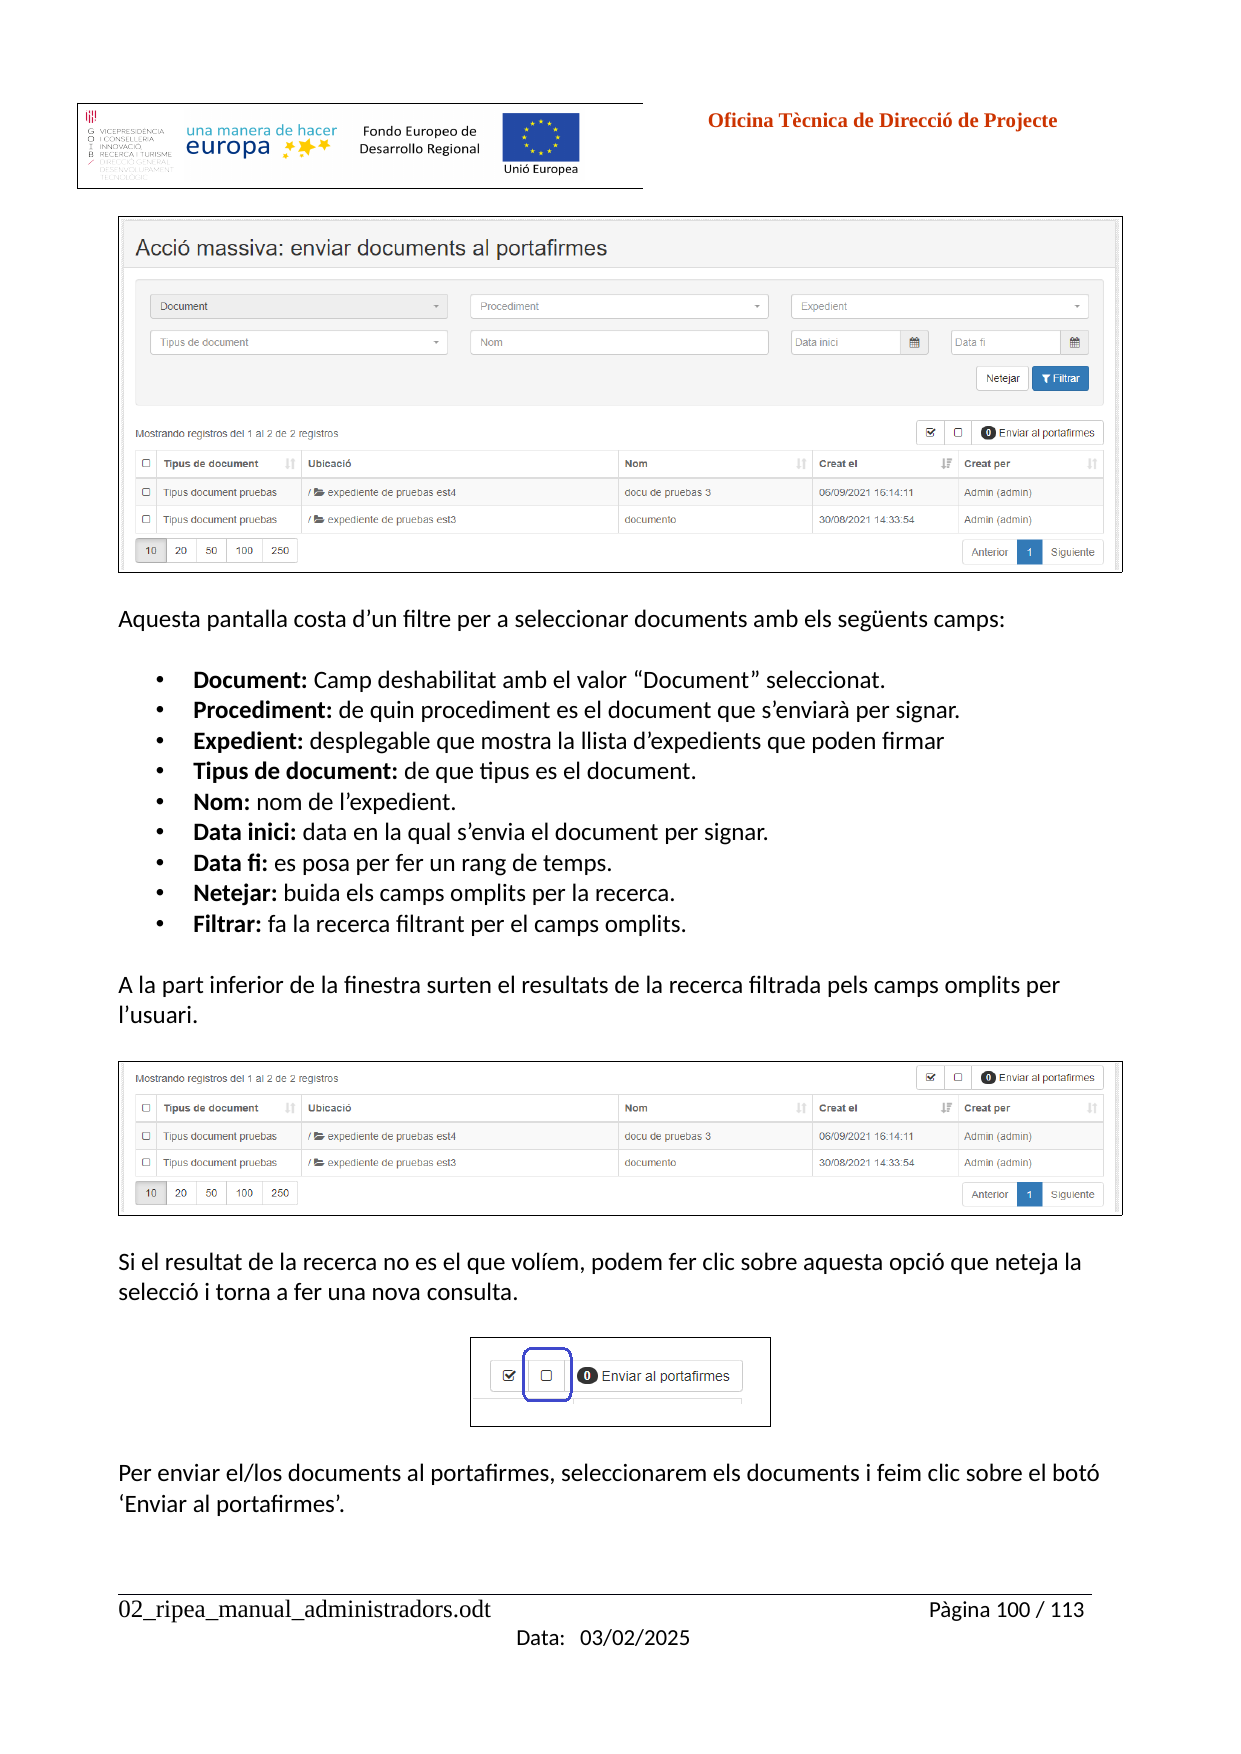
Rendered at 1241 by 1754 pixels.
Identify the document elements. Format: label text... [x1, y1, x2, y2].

list Data inici: data en la qual s’envia el document per signar. [156, 816, 1122, 847]
picture [184, 108, 585, 182]
list Tipus de document: de que tipus es el document. [156, 755, 1122, 786]
list Data fi: es posa per fer un rang de temps. [156, 847, 1122, 877]
picture [121, 219, 1119, 570]
picture [473, 1340, 768, 1424]
list Nom: nom de l’expedient. [156, 786, 1122, 816]
list Expedient: desplegable que mostra la llista d’expedients que poden firmar [156, 725, 1122, 755]
picture [121, 1063, 1119, 1212]
list Filtrar: fa la recerca filtrant per el camps omplits. [156, 908, 1122, 938]
text A la part inferior de la finestra surten el resultats de la recerca filtrada pels camps omplits per l’usuari. [118, 969, 1122, 1030]
text Si el resultat de la recerca no es el que volíem, podem fer clic sobre aquesta opció que neteja la selecció i torna a fer una nova consulta. [118, 1246, 1122, 1307]
list Procediment: de quin procediment es el document que s’enviarà per signar. [156, 694, 1122, 725]
list Document: Camp deshabilitat amb el valor “Document” seleccionat. [156, 664, 1122, 694]
text Per enviar el/los documents al portafirmes, seleccionarem els documents i feim clic sobre el botó ‘Enviar al portafirmes’. [118, 1457, 1122, 1518]
list Netejar: buida els camps omplits per la recerca. [156, 877, 1122, 908]
picture [82, 108, 178, 182]
text Aquesta pantalla costa d’un filtre per a seleccionar documents amb els següents camps: [118, 603, 1122, 633]
